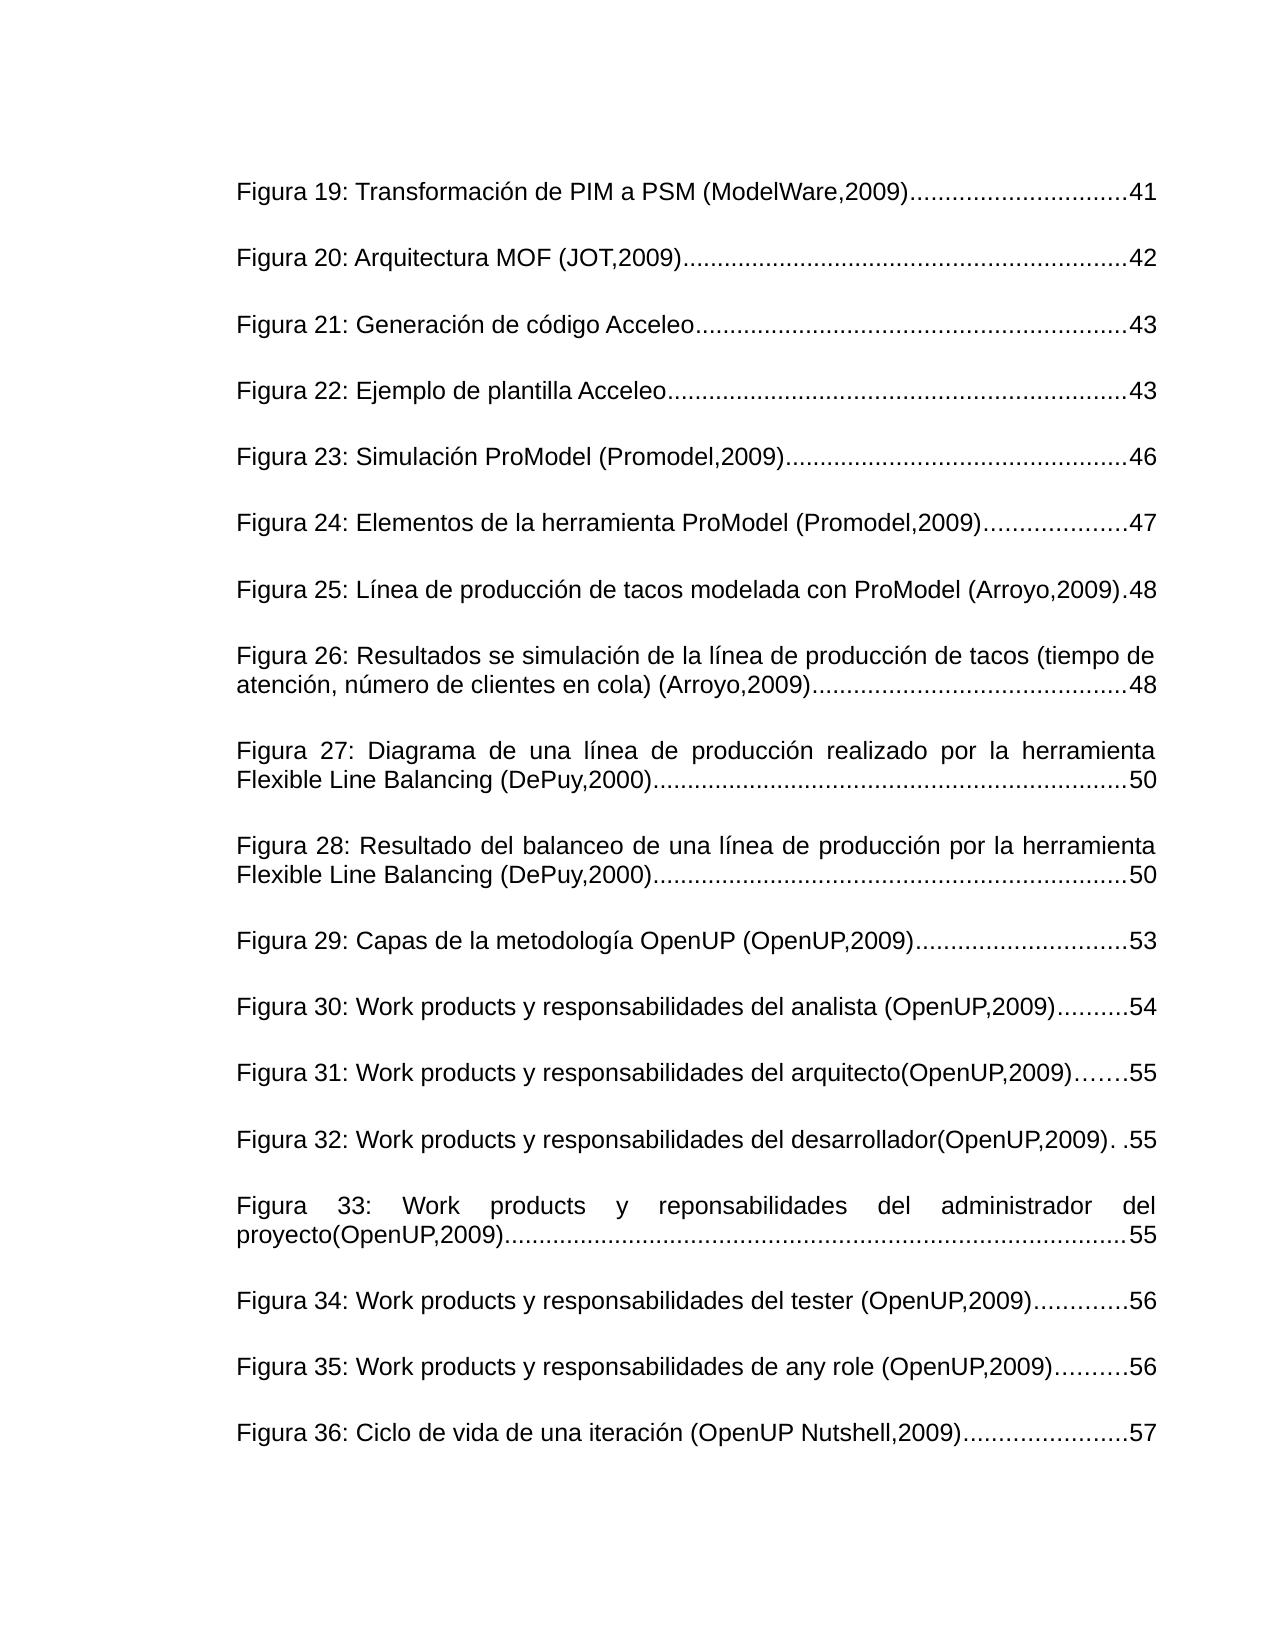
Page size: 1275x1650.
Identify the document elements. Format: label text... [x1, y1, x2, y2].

text Figura 23: Simulación ProModel (Promodel,2009) 46 [236, 442, 1157, 471]
text Figura 28: Resultado del balanceo de una línea de producción por la herramienta Flexible Line Balancing (DePuy,2000) 50 [236, 831, 1157, 888]
text Figura 26: Resultados se simulación de la línea de producción de tacos (tiempo de atención, número de clientes en cola) (Arroyo,2009) 48 [236, 641, 1157, 698]
text Figura 29: Capas de la metodología OpenUP (OpenUP,2009) 53 [236, 926, 1157, 955]
text Figura 21: Generación de código Acceleo 43 [236, 310, 1157, 338]
text Figura 33: Work products y reponsabilidades del administrador del proyecto(OpenUP,2009) 55 [236, 1191, 1157, 1248]
text Figura 34: Work products y responsabilidades del tester (OpenUP,2009) 56 [236, 1286, 1157, 1315]
text Figura 20: Arquitectura MOF (JOT,2009) 42 [236, 243, 1157, 272]
text Figura 27: Diagrama de una línea de producción realizado por la herramienta Flexible Line Balancing (DePuy,2000) 50 [236, 736, 1157, 793]
text Figura 31: Work products y responsabilidades del arquitecto(OpenUP,2009) 55 [236, 1058, 1157, 1087]
text Figura 36: Ciclo de vida de una iteración (OpenUP Nutshell,2009) 57 [236, 1418, 1157, 1447]
text Figura 22: Ejemplo de plantilla Acceleo 43 [236, 376, 1157, 405]
text Figura 25: Línea de producción de tacos modelada con ProModel (Arroyo,2009) 48 [236, 575, 1157, 603]
text Figura 24: Elementos de la herramienta ProModel (Promodel,2009) 47 [236, 508, 1157, 537]
text Figura 19: Transformación de PIM a PSM (ModelWare,2009) 41 [236, 177, 1157, 206]
text Figura 35: Work products y responsabilidades de any role (OpenUP,2009) 56 [236, 1352, 1157, 1381]
text Figura 32: Work products y responsabilidades del desarrollador(OpenUP,2009) 55 [236, 1125, 1157, 1153]
text Figura 30: Work products y responsabilidades del analista (OpenUP,2009) 54 [236, 992, 1157, 1021]
